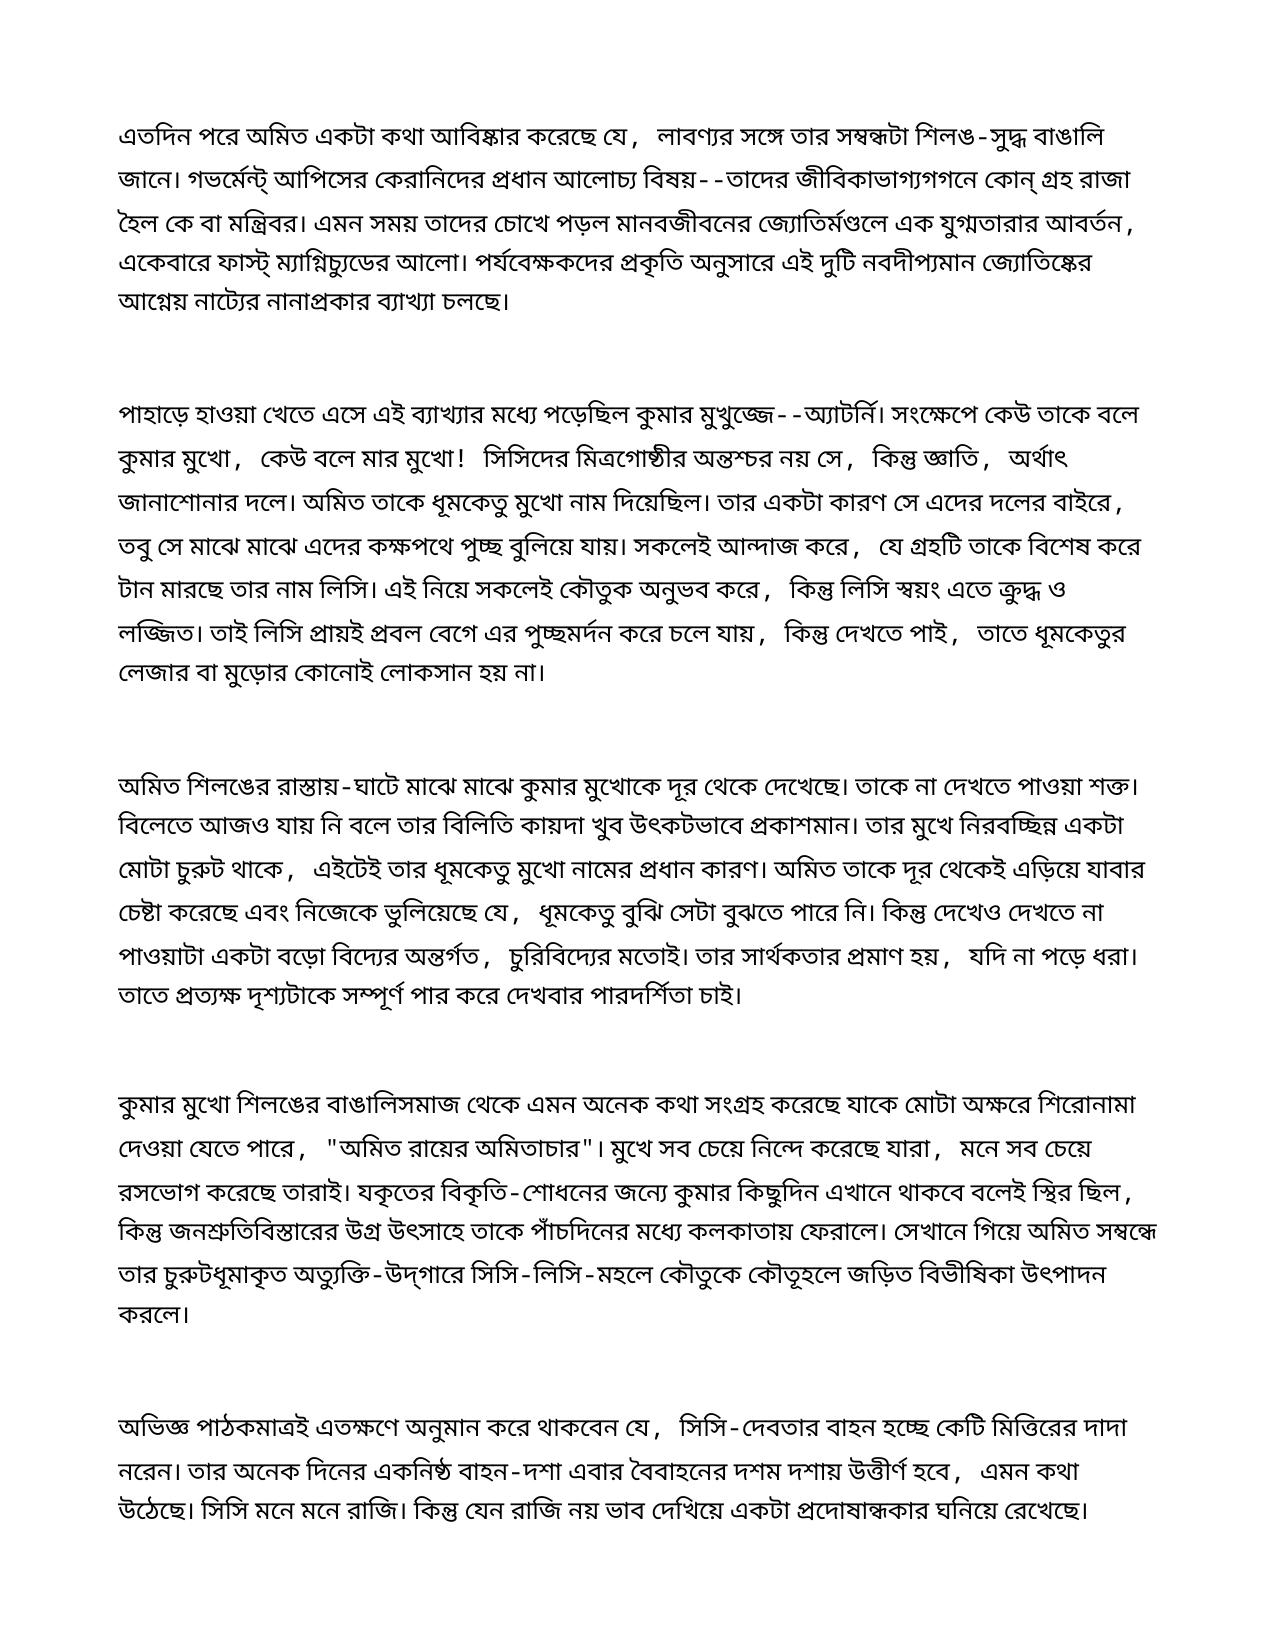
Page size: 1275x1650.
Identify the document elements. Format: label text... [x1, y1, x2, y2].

text অমিত শিলঙের রাস্তায়-ঘাটে মাঝে মাঝে কুমার মুখোকে দূর থেকে দেখেছে। তাকে না দেখতে পাওয়া শক্ত। বিলেতে আজও যায় নি বলে তার বিলিতি কায়দা খুব উৎকটভাবে প্রকাশমান। তার মুখে নিরবচ্ছিন্ন একটা মোটা চুরুট থাকে, এইটেই তার ধূমকেতু মুখো নামের প্রধান কারণ। অমিত তাকে দূর থেকেই এড়িয়ে যাবার চেষ্টা করেছে এবং নিজেকে ভুলিয়েছে যে, ধূমকেতু বুঝি সেটা বুঝতে পারে নি। কিন্তু দেখেও দেখতে না পাওয়াটা একটা বড়ো বিদ্যের অন্তর্গত, চুরিবিদ্যের মতোই। তার সার্থকতার প্রমাণ হয়, যদি না পড়ে ধরা। তাতে প্রত্যক্ষ দৃশ্যটাকে সম্পূর্ণ পার করে দেখবার পারদর্শিতা চাই। [118, 768, 1157, 1015]
text অভিজ্ঞ পাঠকমাত্রই এতক্ষণে অনুমান করে থাকবেন যে, সিসি-দেবতার বাহন হচ্ছে কেটি মিত্তিরের দাদা নরেন। তার অনেক দিনের একনিষ্ঠ বাহন-দশা এবার বৈবাহনের দশম দশায় উত্তীর্ণ হবে, এমন কথা উঠেছে। সিসি মনে মনে রাজি। কিন্তু যেন রাজি নয় ভাব দেখিয়ে একটা প্রদোষান্ধকার ঘনিয়ে রেখেছে। [118, 1410, 1157, 1529]
text পাহাড়ে হাওয়া খেতে এসে এই ব্যাখ্যার মধ্যে পড়েছিল কুমার মুখুজ্জে--অ্যাটর্নি। সংক্ষেপে কেউ তাকে বলে কুমার মুখো, কেউ বলে মার মুখো! সিসিদের মিত্রগোষ্ঠীর অন্তশ্চর নয় সে, কিন্তু জ্ঞাতি, অর্থাৎ জানাশোনার দলে। অমিত তাকে ধূমকেতু মুখো নাম দিয়েছিল। তার একটা কারণ সে এদের দলের বাইরে, তবু সে মাঝে মাঝে এদের কক্ষপথে পুচ্ছ বুলিয়ে যায়। সকলেই আন্দাজ করে, যে গ্রহটি তাকে বিশেষ করে টান মারছে তার নাম লিসি। এই নিয়ে সকলেই কৌতুক অনুভব করে, কিন্তু লিসি স্বয়ং এতে ক্রুদ্ধ ও লজ্জিত। তাই লিসি প্রায়ই প্রবল বেগে এর পুচ্ছমর্দন করে চলে যায়, কিন্তু দেখতে পাই, তাতে ধূমকেতুর লেজার বা মুড়োর কোনোই লোকসান হয় না। [118, 397, 1157, 692]
text কুমার মুখো শিলঙের বাঙালিসমাজ থেকে এমন অনেক কথা সংগ্রহ করেছে যাকে মোটা অক্ষরে শিরোনামা দেওয়া যেতে পারে, "অমিত রায়ের অমিতাচার"। মুখে সব চেয়ে নিন্দে করেছে যারা, মনে সব চেয়ে রসভোগ করেছে তারাই। যকৃতের বিকৃতি-শোধনের জন্যে কুমার কিছুদিন এখানে থাকবে বলেই স্থির ছিল, কিন্তু জনশ্রুতিবিস্তারের উগ্র উৎসাহে তাকে পাঁচদিনের মধ্যে কলকাতায় ফেরালে। সেখানে গিয়ে অমিত সম্বন্ধে তার চুরুটধূমাকৃত অত্যুক্তি-উদ্‌গারে সিসি-লিসি-মহলে কৌতুকে কৌতূহলে জড়িত বিভীষিকা উৎপাদন করলে। [118, 1091, 1157, 1333]
text এতদিন পরে অমিত একটা কথা আবিষ্কার করেছে যে, লাবণ্যর সঙ্গে তার সম্বন্ধটা শিলঙ-সুদ্ধ বাঙালি জানে। গভর্মেন্ট্‌ আপিসের কেরানিদের প্রধান আলোচ্য বিষয়--তাদের জীবিকাভাগ্যগগনে কোন্‌ গ্রহ রাজা হৈল কে বা মন্ত্রিবর। এমন সময় তাদের চোখে পড়ল মানবজীবনের জ্যোতির্মণ্ডলে এক যুগ্মতারার আবর্তন, একেবারে ফাস্ট্‌ ম্যাগ্নিচ্যুডের আলো। পর্যবেক্ষকদের প্রকৃতি অনুসারে এই দুটি নবদীপ্যমান জ্যোতিষ্কের আগ্নেয় নাট্যের নানাপ্রকার ব্যাখ্যা চলছে। [118, 118, 1157, 321]
